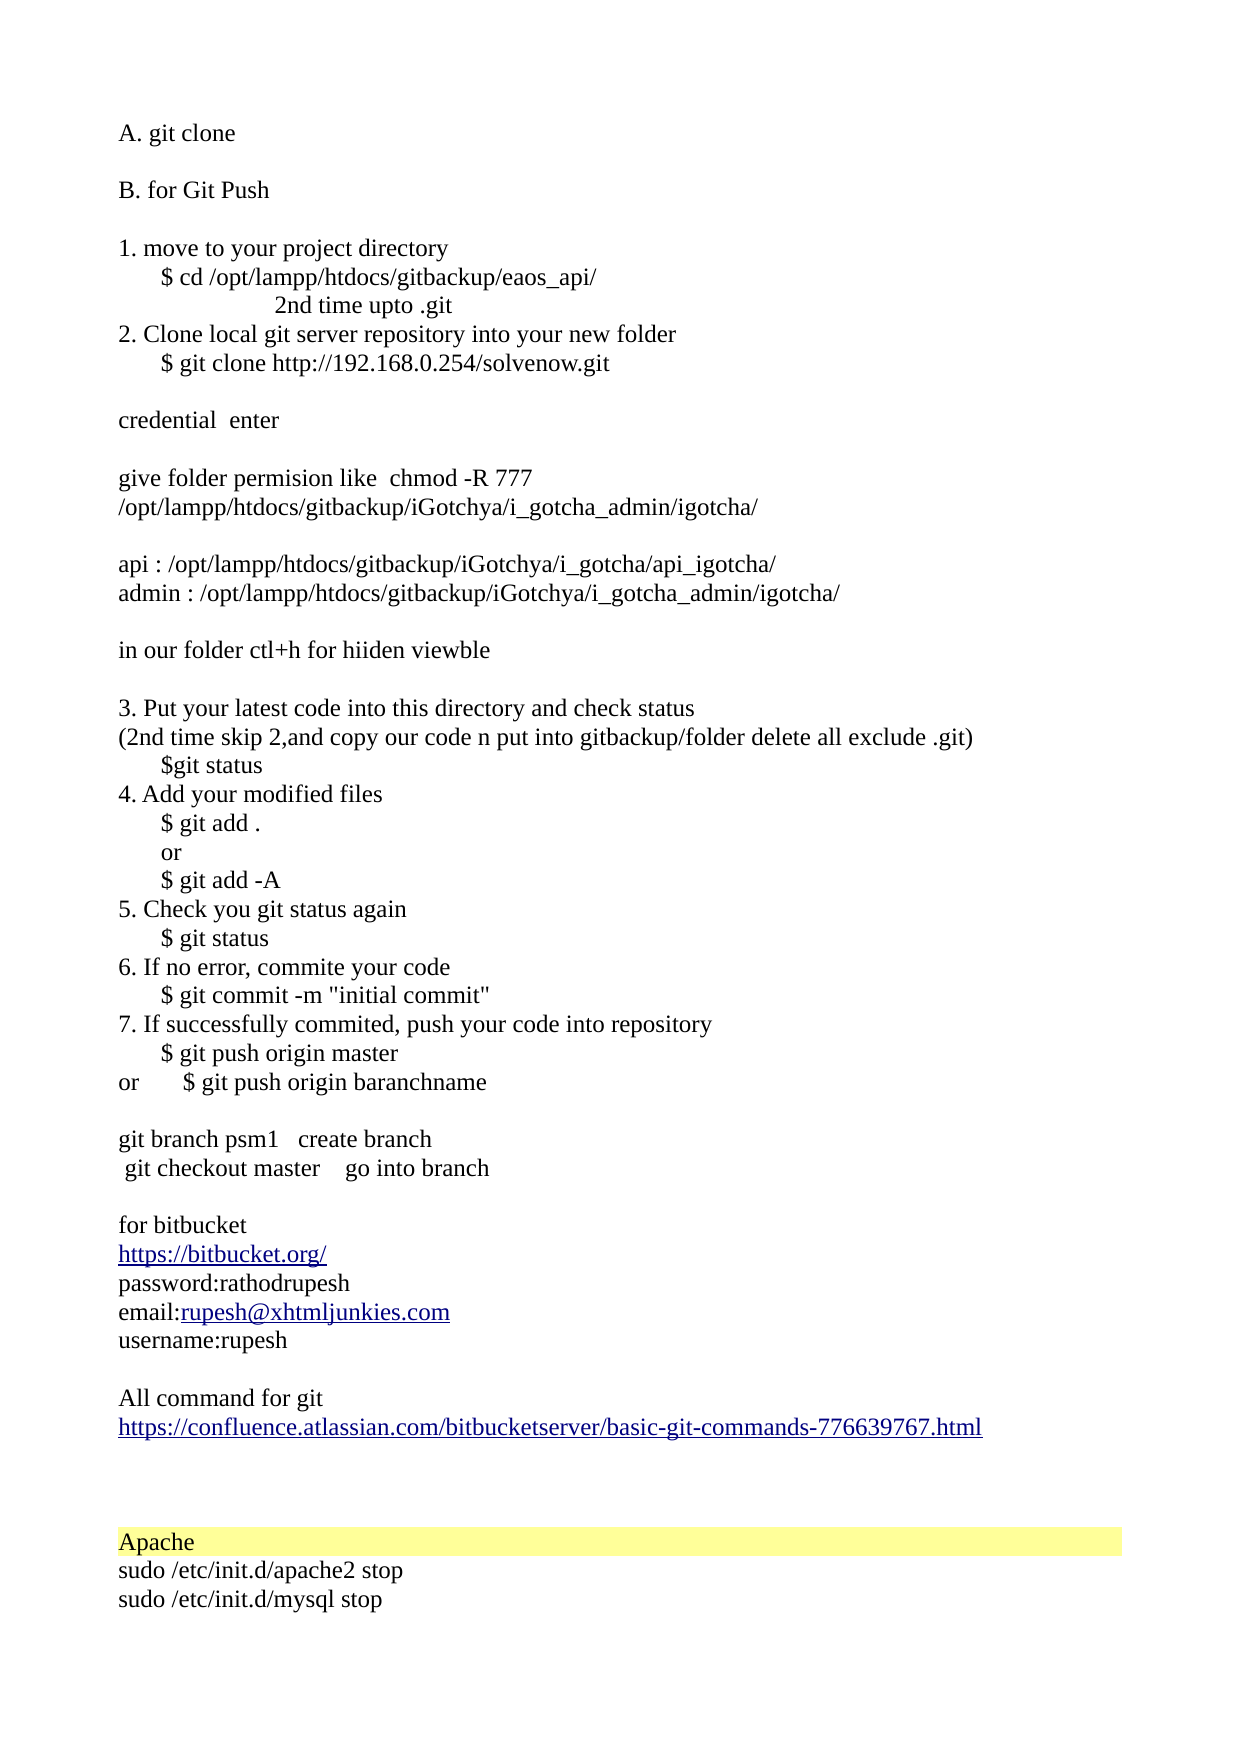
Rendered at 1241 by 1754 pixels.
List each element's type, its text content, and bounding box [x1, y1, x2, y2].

text api : /opt/lampp/htdocs/gitbackup/iGotchya/i_gotcha/api_igotcha/ [118, 549, 1122, 578]
text sudo /etc/init.d/mysql stop [118, 1584, 1122, 1613]
text 2. Clone local git server repository into your new folder [118, 319, 1122, 348]
text A. git clone [118, 118, 1122, 147]
text email:rupesh@xhtmljunkies.com [118, 1297, 1122, 1326]
text or $ git push origin baranchname [118, 1067, 1122, 1096]
text 5. Check you git status again [118, 894, 1122, 923]
text Apache [118, 1527, 1122, 1556]
text 1. move to your project directory [118, 233, 1122, 262]
text $ git clone http://192.168.0.254/solvenow.git [118, 348, 1122, 377]
text for bitbucket [118, 1211, 1122, 1239]
text $ git status [118, 923, 1122, 952]
text https://bitbucket.org/ [118, 1239, 1122, 1268]
text 7. If successfully commited, push your code into repository [118, 1009, 1122, 1038]
text $ git add -A [118, 866, 1122, 894]
text password:rathodrupesh [118, 1268, 1122, 1297]
text git checkout master go into branch [118, 1153, 1122, 1182]
text sudo /etc/init.d/apache2 stop [118, 1556, 1122, 1584]
text in our folder ctl+h for hiiden viewble [118, 636, 1122, 664]
text or [118, 837, 1122, 866]
text B. for Git Push [118, 176, 1122, 204]
text 3. Put your latest code into this directory and check status [118, 693, 1122, 722]
text credential enter [118, 406, 1122, 434]
text All command for git [118, 1383, 1122, 1412]
text 2nd time upto .git [118, 291, 1122, 319]
text username:rupesh [118, 1326, 1122, 1354]
text $ cd /opt/lampp/htdocs/gitbackup/eaos_api/ [118, 262, 1122, 291]
text $ git add . [118, 808, 1122, 837]
text admin : /opt/lampp/htdocs/gitbackup/iGotchya/i_gotcha_admin/igotcha/ [118, 578, 1122, 607]
text $ git push origin master [118, 1038, 1122, 1067]
text git branch psm1 create branch [118, 1124, 1122, 1153]
text give folder permision like chmod -R 777 /opt/lampp/htdocs/gitbackup/iGotchya/i_gotcha_admin/igotcha/ [118, 463, 1122, 521]
text https://confluence.atlassian.com/bitbucketserver/basic-git-commands-776639767.html [118, 1412, 1122, 1441]
text $ git commit -m "initial commit" [118, 981, 1122, 1009]
text 6. If no error, commite your code [118, 952, 1122, 981]
text $git status [118, 751, 1122, 779]
text 4. Add your modified files [118, 779, 1122, 808]
text (2nd time skip 2,and copy our code n put into gitbackup/folder delete all exclude .git) [118, 722, 1122, 751]
